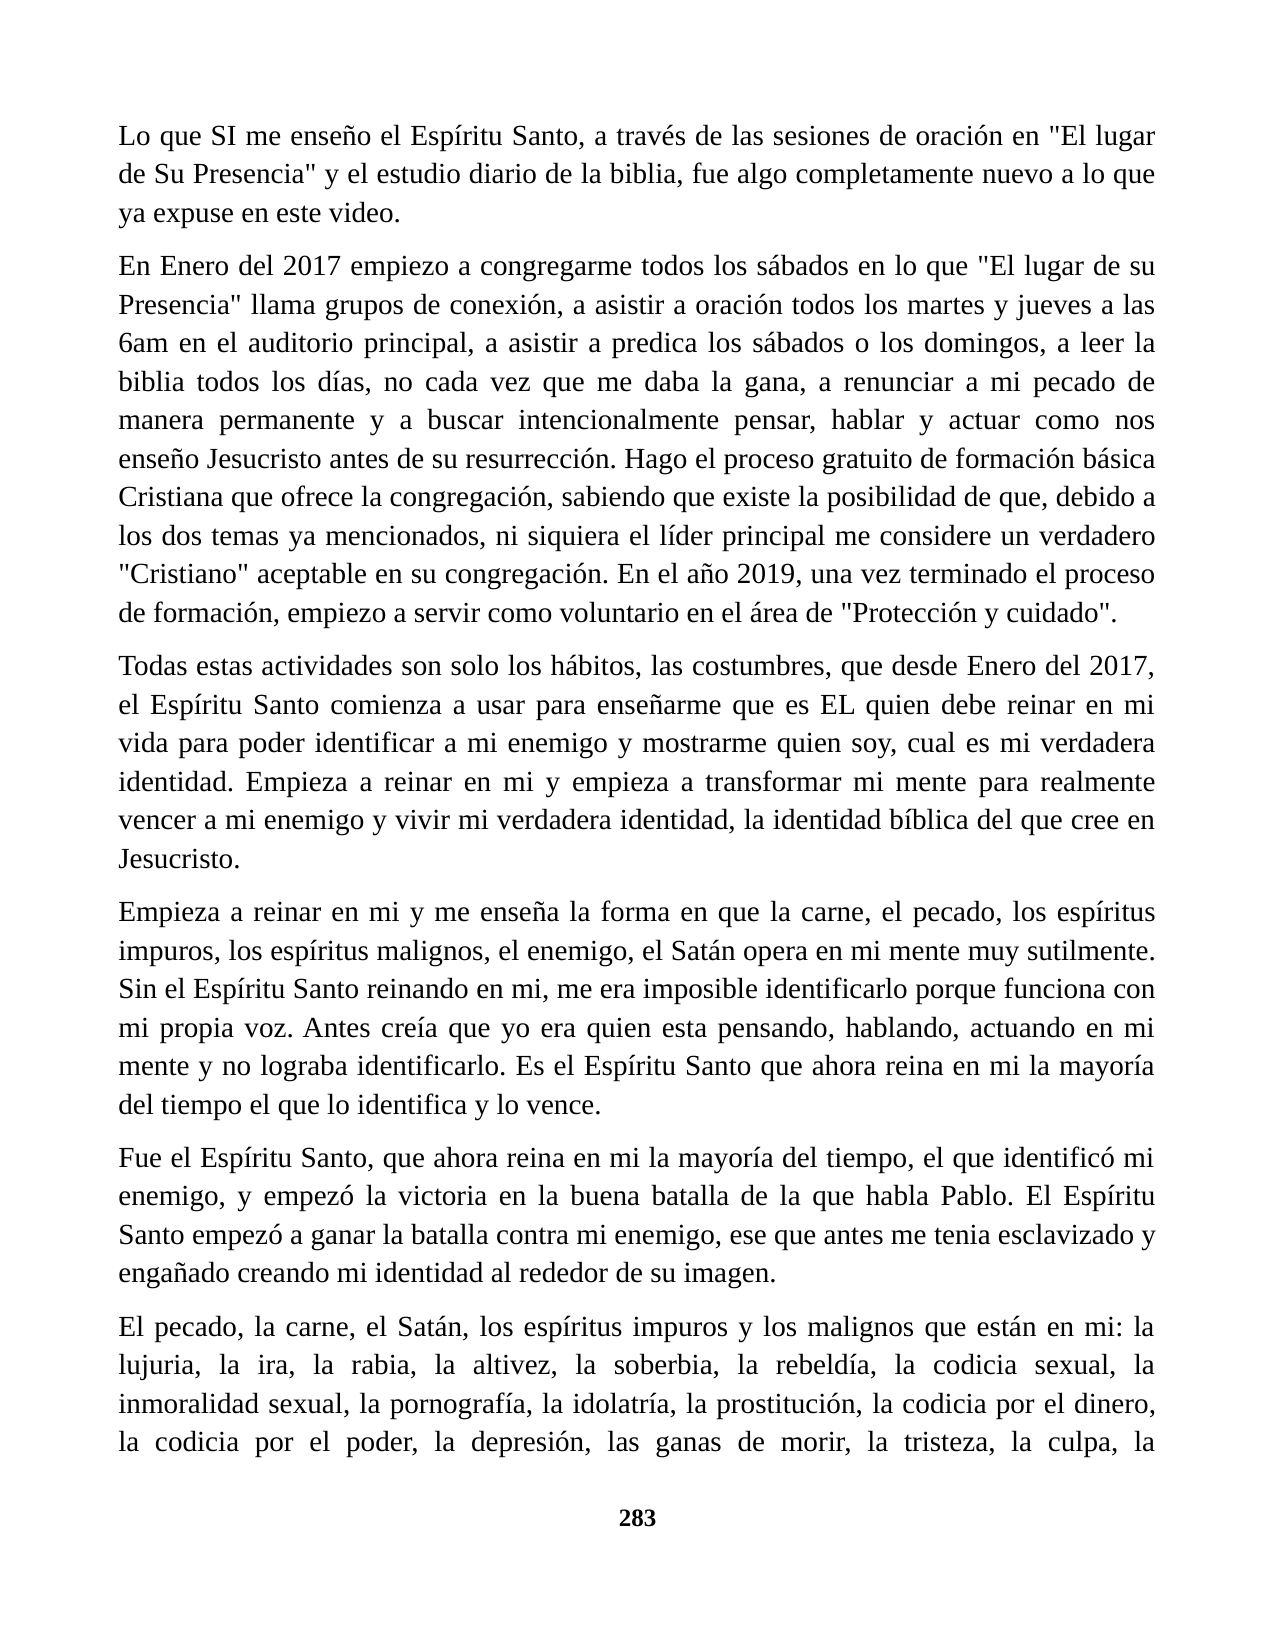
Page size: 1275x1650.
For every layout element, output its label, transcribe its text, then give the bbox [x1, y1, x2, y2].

text El pecado, la carne, el Satán, los espíritus impuros y los malignos que están en mi: la lujuria, la ira, la rabia, la altivez, la soberbia, la rebeldía, la codicia sexual, la inmoralidad sexual, la pornografía, la idolatría, la prostitución, la codicia por el dinero, la codicia por el poder, la depresión, las ganas de morir, la tristeza, la culpa, la [118, 1309, 1157, 1458]
text Todas estas actividades son solo los hábitos, las costumbres, que desde Enero del 2017, el Espíritu Santo comienza a usar para enseñarme que es EL quien debe reinar en mi vida para poder identificar a mi enemigo y mostrarme quien soy, cual es mi verdadera identidad. Empieza a reinar en mi y empieza a transformar mi mente para realmente vencer a mi enemigo y vivir mi verdadera identidad, la identidad bíblica del que cree en Jesucristo. [118, 648, 1157, 874]
text Lo que SI me enseño el Espíritu Santo, a través de las sesiones de oración en "El lugar de Su Presencia" y el estudio diario de la biblia, fue algo completamente nuevo a lo que ya expuse en este video. [118, 118, 1157, 229]
text Empieza a reinar en mi y me enseña la forma en que la carne, el pecado, los espíritus impuros, los espíritus malignos, el enemigo, el Satán opera en mi mente muy sutilmente. Sin el Espíritu Santo reinando en mi, me era imposible identificarlo porque funciona con mi propia voz. Antes creía que yo era quien esta pensando, hablando, actuando en mi mente y no lograba identificarlo. Es el Espíritu Santo que ahora reina en mi la mayoría del tiempo el que lo identifica y lo vence. [118, 894, 1157, 1120]
text Fue el Espíritu Santo, que ahora reina en mi la mayoría del tiempo, el que identificó mi enemigo, y empezó la victoria en la buena batalla de la que habla Pablo. El Espíritu Santo empezó a ganar la batalla contra mi enemigo, ese que antes me tenia esclavizado y engañado creando mi identidad al rededor de su imagen. [118, 1140, 1157, 1289]
text En Enero del 2017 empiezo a congregarme todos los sábados en lo que "El lugar de su Presencia" llama grupos de conexión, a asistir a oración todos los martes y jueves a las 6am en el auditorio principal, a asistir a predica los sábados o los domingos, a leer la biblia todos los días, no cada vez que me daba la gana, a renunciar a mi pecado de manera permanente y a buscar intencionalmente pensar, hablar y actuar como nos enseño Jesucristo antes de su resurrección. Hago el proceso gratuito de formación básica Cristiana que ofrece la congregación, sabiendo que existe la posibilidad de que, debido a los dos temas ya mencionados, ni siquiera el líder principal me considere un verdadero "Cristiano" aceptable en su congregación. En el año 2019, una vez terminado el proceso de formación, empiezo a servir como voluntario en el área de "Protección y cuidado". [118, 248, 1157, 629]
